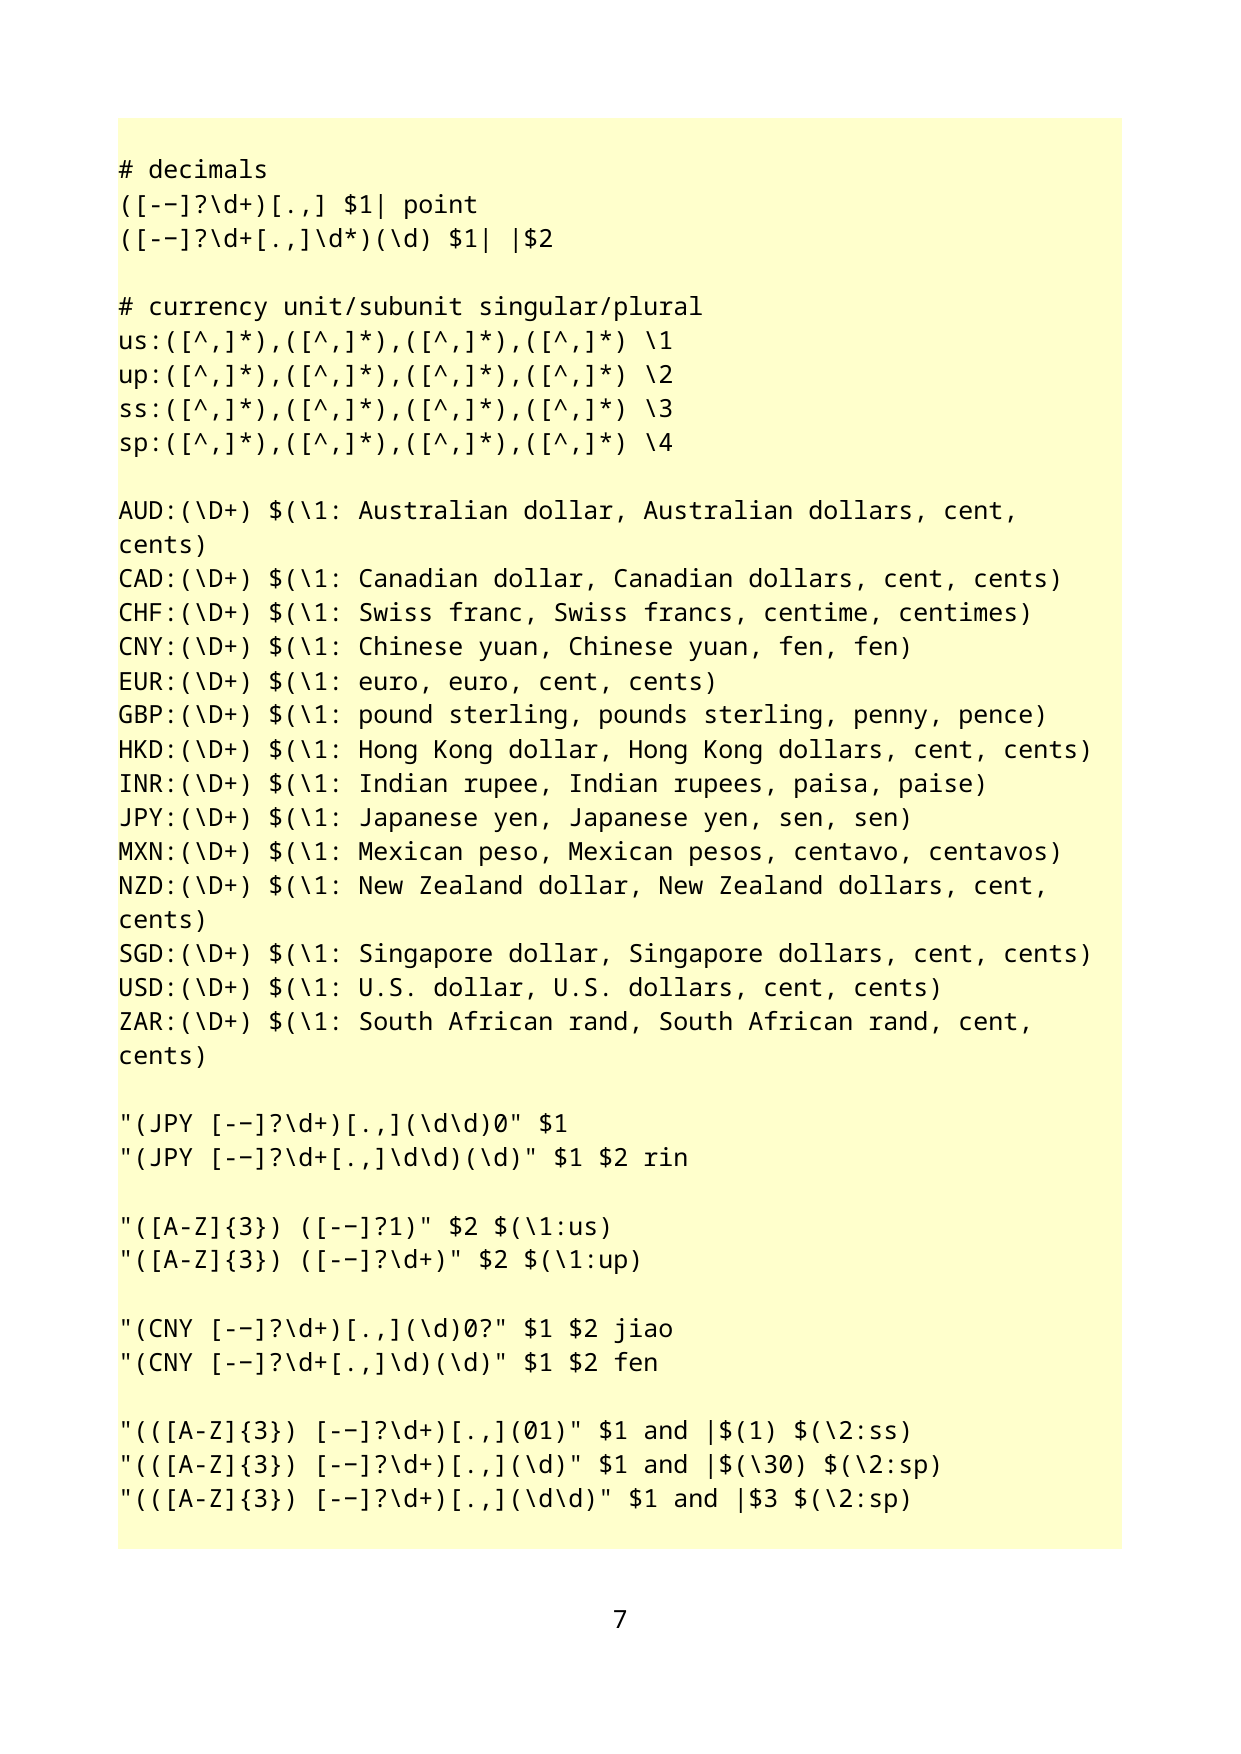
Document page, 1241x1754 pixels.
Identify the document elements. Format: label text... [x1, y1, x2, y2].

text ss:([^,]*),([^,]*),([^,]*),([^,]*) \3 [118, 391, 1122, 425]
text NZD:(\D+) $(\1: New Zealand dollar, New Zealand dollars, cent, cents) [118, 867, 1122, 936]
text "(([A-Z]{3}) [-−]?\d+)[.,](\d\d)" $1 and |$3 $(\2:sp) [118, 1481, 1122, 1515]
text "(([A-Z]{3}) [-−]?\d+)[.,](01)" $1 and |$(1) $(\2:ss) [118, 1412, 1122, 1447]
text AUD:(\D+) $(\1: Australian dollar, Australian dollars, cent, cents) [118, 493, 1122, 561]
text "([A-Z]{3}) ([-−]?\d+)" $2 $(\1:up) [118, 1242, 1122, 1276]
text INR:(\D+) $(\1: Indian rupee, Indian rupees, paisa, paise) [118, 765, 1122, 799]
text CAD:(\D+) $(\1: Canadian dollar, Canadian dollars, cent, cents) [118, 561, 1122, 595]
text "(JPY [-−]?\d+)[.,](\d\d)0" $1 [118, 1106, 1122, 1140]
text "(CNY [-−]?\d+)[.,](\d)0?" $1 $2 jiao [118, 1310, 1122, 1344]
text JPY:(\D+) $(\1: Japanese yen, Japanese yen, sen, sen) [118, 799, 1122, 833]
text "(CNY [-−]?\d+[.,]\d)(\d)" $1 $2 fen [118, 1344, 1122, 1378]
text HKD:(\D+) $(\1: Hong Kong dollar, Hong Kong dollars, cent, cents) [118, 731, 1122, 765]
text CNY:(\D+) $(\1: Chinese yuan, Chinese yuan, fen, fen) [118, 629, 1122, 663]
text ([-−]?\d+[.,]\d*)(\d) $1| |$2 [118, 220, 1122, 254]
text EUR:(\D+) $(\1: euro, euro, cent, cents) [118, 663, 1122, 697]
text "(([A-Z]{3}) [-−]?\d+)[.,](\d)" $1 and |$(\30) $(\2:sp) [118, 1447, 1122, 1481]
text SGD:(\D+) $(\1: Singapore dollar, Singapore dollars, cent, cents) [118, 936, 1122, 970]
text MXN:(\D+) $(\1: Mexican peso, Mexican pesos, centavo, centavos) [118, 833, 1122, 867]
text # decimals [118, 152, 1122, 186]
text ([-−]?\d+)[.,] $1| point [118, 186, 1122, 220]
text CHF:(\D+) $(\1: Swiss franc, Swiss francs, centime, centimes) [118, 595, 1122, 629]
text "([A-Z]{3}) ([-−]?1)" $2 $(\1:us) [118, 1208, 1122, 1242]
text GBP:(\D+) $(\1: pound sterling, pounds sterling, penny, pence) [118, 697, 1122, 731]
text ZAR:(\D+) $(\1: South African rand, South African rand, cent, cents) [118, 1004, 1122, 1072]
text "(JPY [-−]?\d+[.,]\d\d)(\d)" $1 $2 rin [118, 1140, 1122, 1174]
text us:([^,]*),([^,]*),([^,]*),([^,]*) \1 [118, 322, 1122, 357]
text USD:(\D+) $(\1: U.S. dollar, U.S. dollars, cent, cents) [118, 970, 1122, 1004]
text # currency unit/subunit singular/plural [118, 288, 1122, 322]
text up:([^,]*),([^,]*),([^,]*),([^,]*) \2 [118, 357, 1122, 391]
text sp:([^,]*),([^,]*),([^,]*),([^,]*) \4 [118, 425, 1122, 459]
